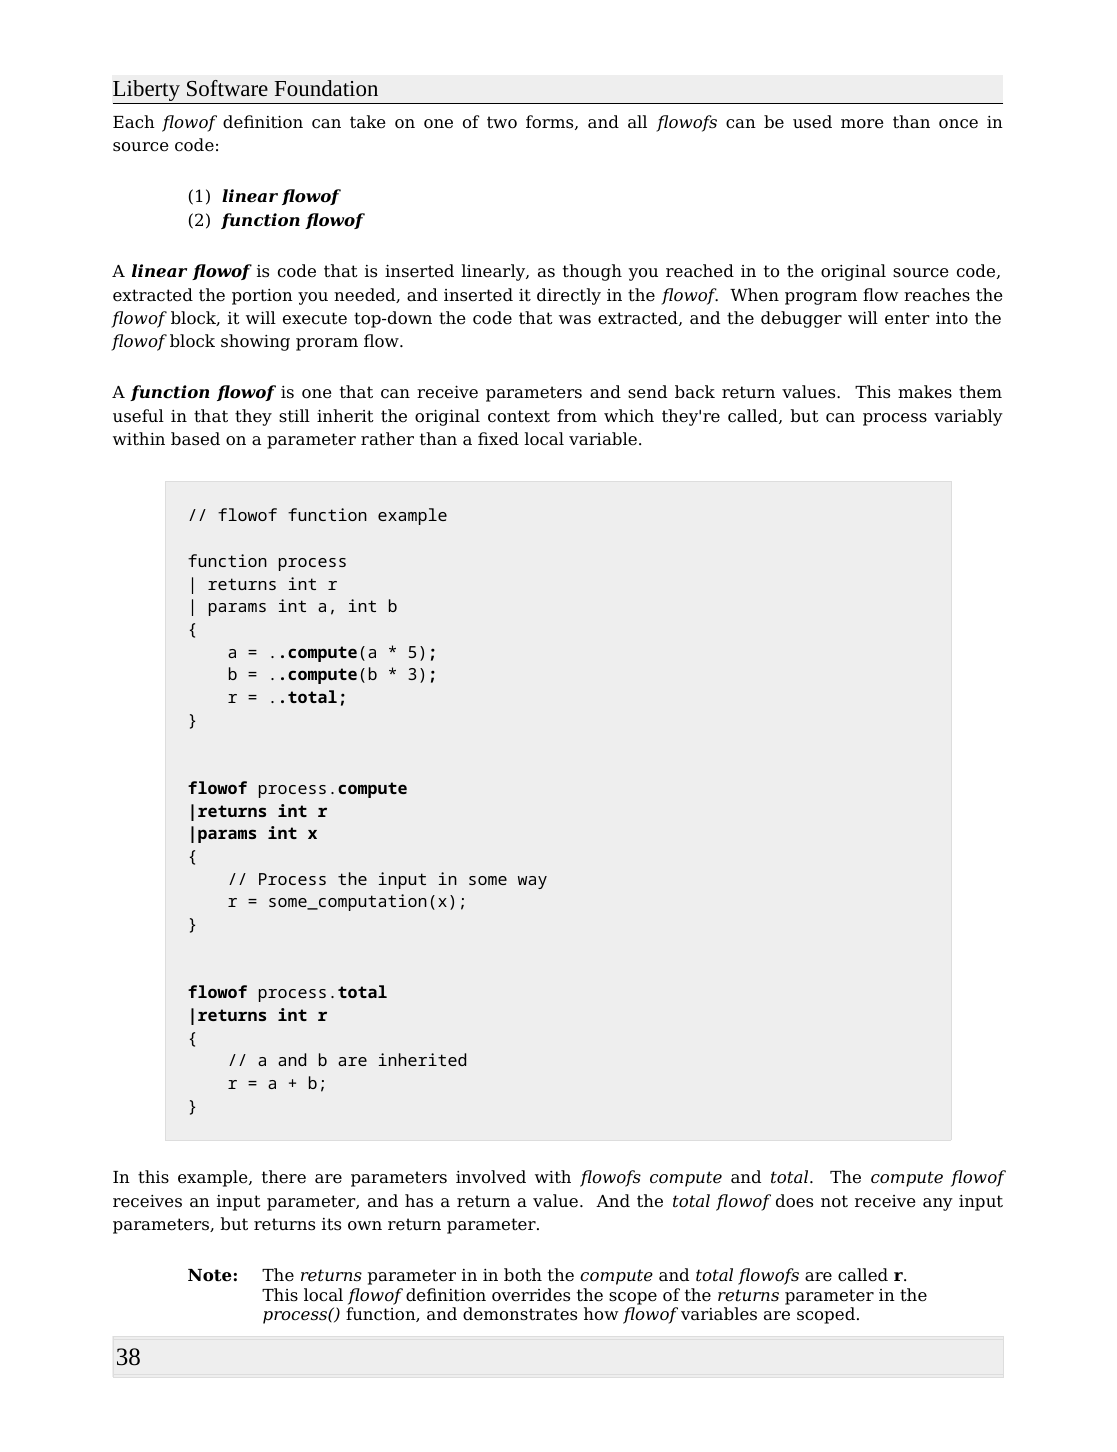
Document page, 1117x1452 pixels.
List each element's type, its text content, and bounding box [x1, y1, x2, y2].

text Note: The returns parameter in in both the compute and total flowofs are called r. This local flowof definition overrides the scope of the returns parameter in the process() function, and demonstrates how flowof variables are scoped. [187, 1266, 928, 1324]
text (1) linear flowof (2) function flowof [112, 187, 1003, 230]
text // flowof function example function process | returns int r | params int a, int b { a = ..compute(a * 5); b = ..compute(b * 3); r = ..total; } flowof process.compute |returns int r |params int x { // Process the input in some way r = some_computation(x); } flowof process.total |returns int r { // a and b are inherited r = a + b; } [166, 482, 951, 1140]
text Each flowof definition can take on one of two forms, and all flowofs can be used more than once in source code: [112, 112, 1003, 155]
text A function flowof is one that can receive parameters and send back return values. This makes them useful in that they still inherit the original context from which they're called, but can process variably within based on a parameter rather than a fixed local variable. [112, 383, 1003, 449]
text A linear flowof is code that is inserted linearly, as though you reached in to the original source code, extracted the portion you needed, and inserted it directly in the flowof. When program flow reaches the flowof block, it will execute top-down the code that was extracted, and the debugger will enter into the flowof block showing proram flow. [112, 262, 1003, 351]
text In this example, there are parameters involved with flowofs compute and total. The compute flowof receives an input parameter, and has a return a value. And the total flowof does not receive any input parameters, but returns its own return parameter. [112, 1168, 1003, 1234]
